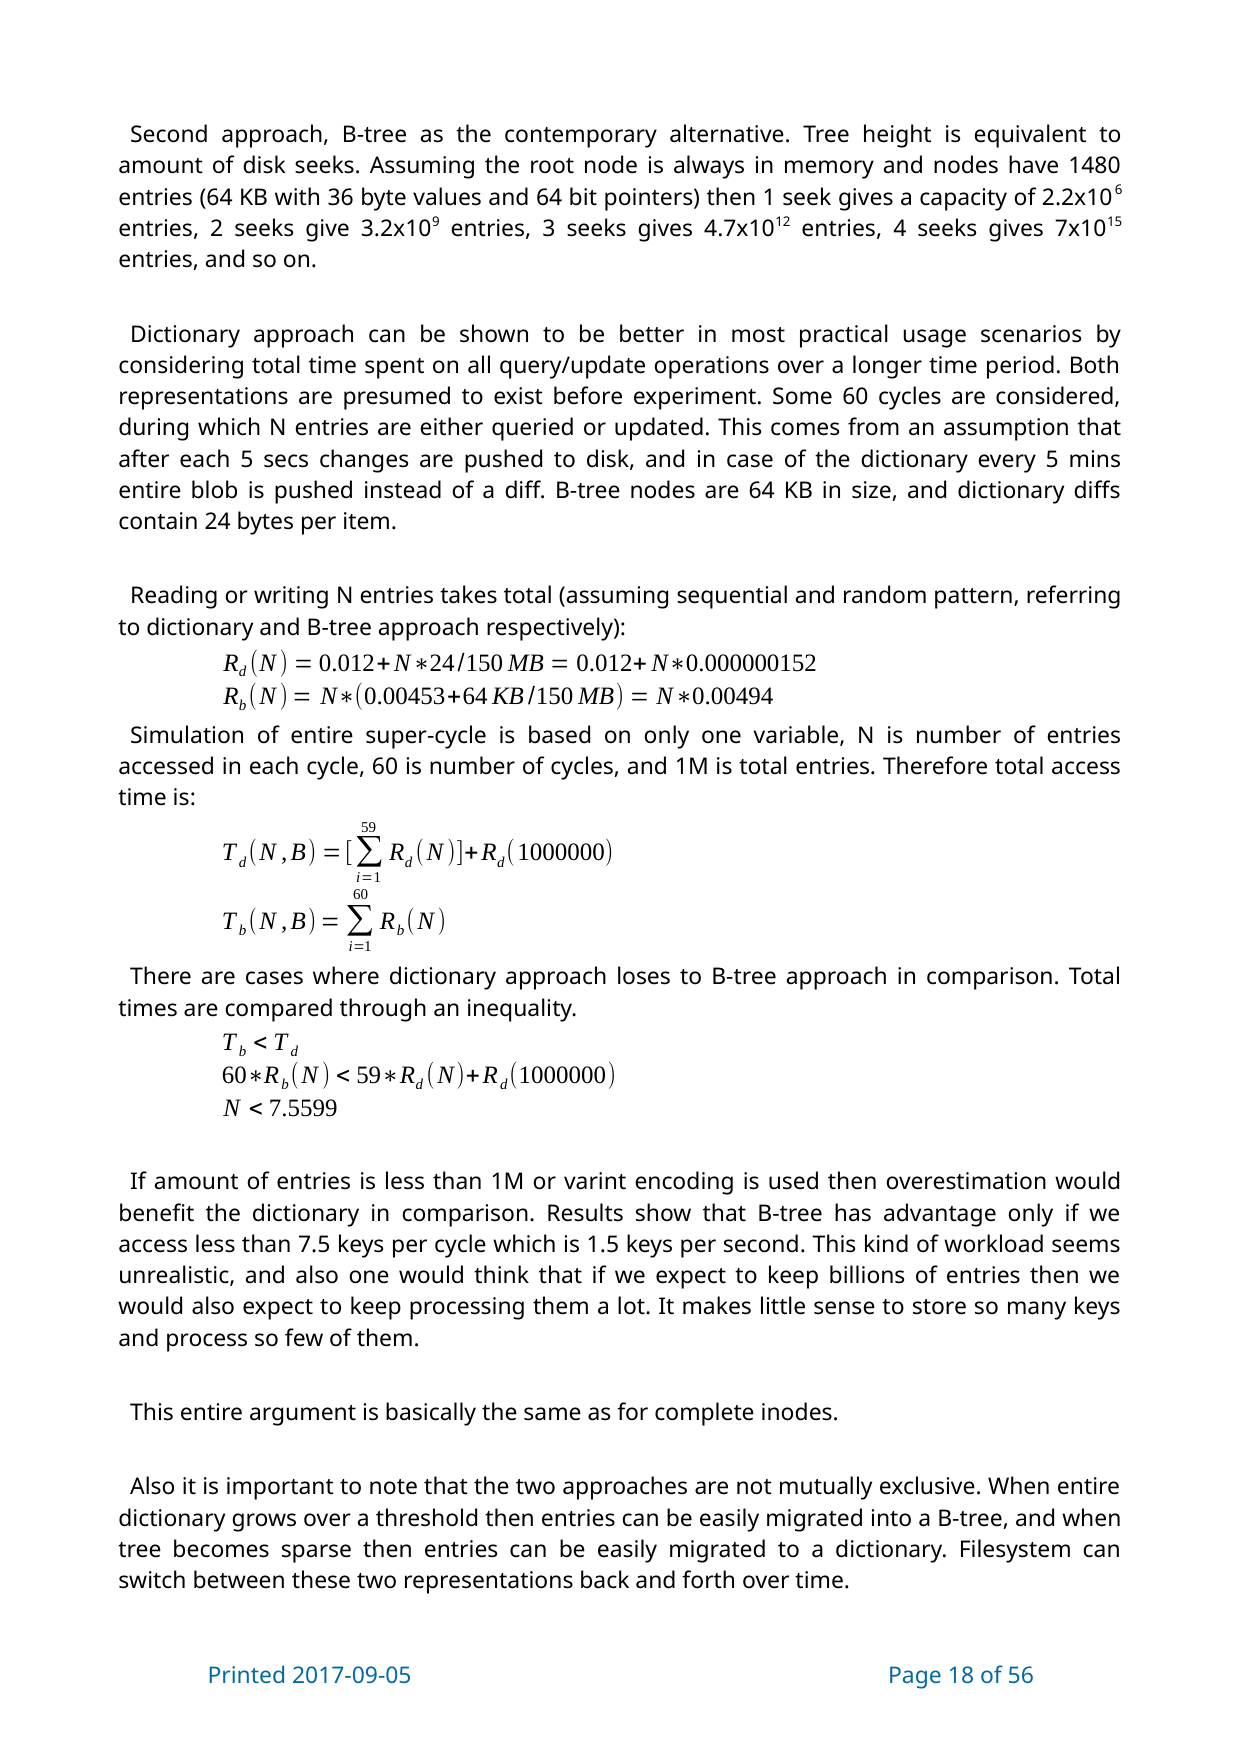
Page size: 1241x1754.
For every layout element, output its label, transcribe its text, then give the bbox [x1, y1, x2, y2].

text Dictionary approach can be shown to be better in most practical usage scenarios by considering total time spent on all query/update operations over a longer time period. Both representations are presumed to exist before experiment. Some 60 cycles are considered, during which N entries are either queried or updated. This comes from an assumption that after each 5 secs changes are pushed to disk, and in case of the dictionary every 5 mins entire blob is pushed instead of a diff. B-tree nodes are 64 KB in size, and dictionary diffs contain 24 bytes per item. [118, 317, 1122, 536]
text Simulation of entire super-cycle is based on only one variable, N is number of entries accessed in each cycle, 60 is number of cycles, and 1M is total entries. Therefore total access time is: [118, 719, 1122, 813]
text If amount of entries is less than 1M or varint encoding is used then overestimation would benefit the dictionary in comparison. Results show that B-tree has advantage only if we access less than 7.5 keys per cycle which is 1.5 keys per second. This kind of workload seems unrealistic, and also one would think that if we expect to keep billions of entries then we would also expect to keep processing them a lot. It makes little sense to store so many keys and process so few of them. [118, 1165, 1122, 1353]
text Also it is important to note that the two approaches are not mutually exclusive. When entire dictionary grows over a threshold then entries can be easily migrated into a B-tree, and when tree becomes sparse then entries can be easily migrated to a dictionary. Filesystem can switch between these two representations back and forth over time. [118, 1470, 1122, 1595]
text There are cases where dictionary approach loses to B-tree approach in comparison. Total times are compared through an inequality. [118, 960, 1122, 1023]
text This entire argument is basically the same as for complete inodes. [118, 1396, 1122, 1427]
text Second approach, B-tree as the contemporary alternative. Tree height is equivalent to amount of disk seeks. Assuming the root node is always in memory and nodes have 1480 entries (64 KB with 36 byte values and 64 bit pointers) then 1 seek gives a capacity of 2.2x106 entries, 2 seeks give 3.2x109 entries, 3 seeks gives 4.7x1012 entries, 4 seeks gives 7x1015 entries, and so on. [118, 118, 1122, 274]
text Reading or writing N entries takes total (assuming sequential and random pattern, referring to dictionary and B-tree approach respectively): [118, 579, 1122, 642]
